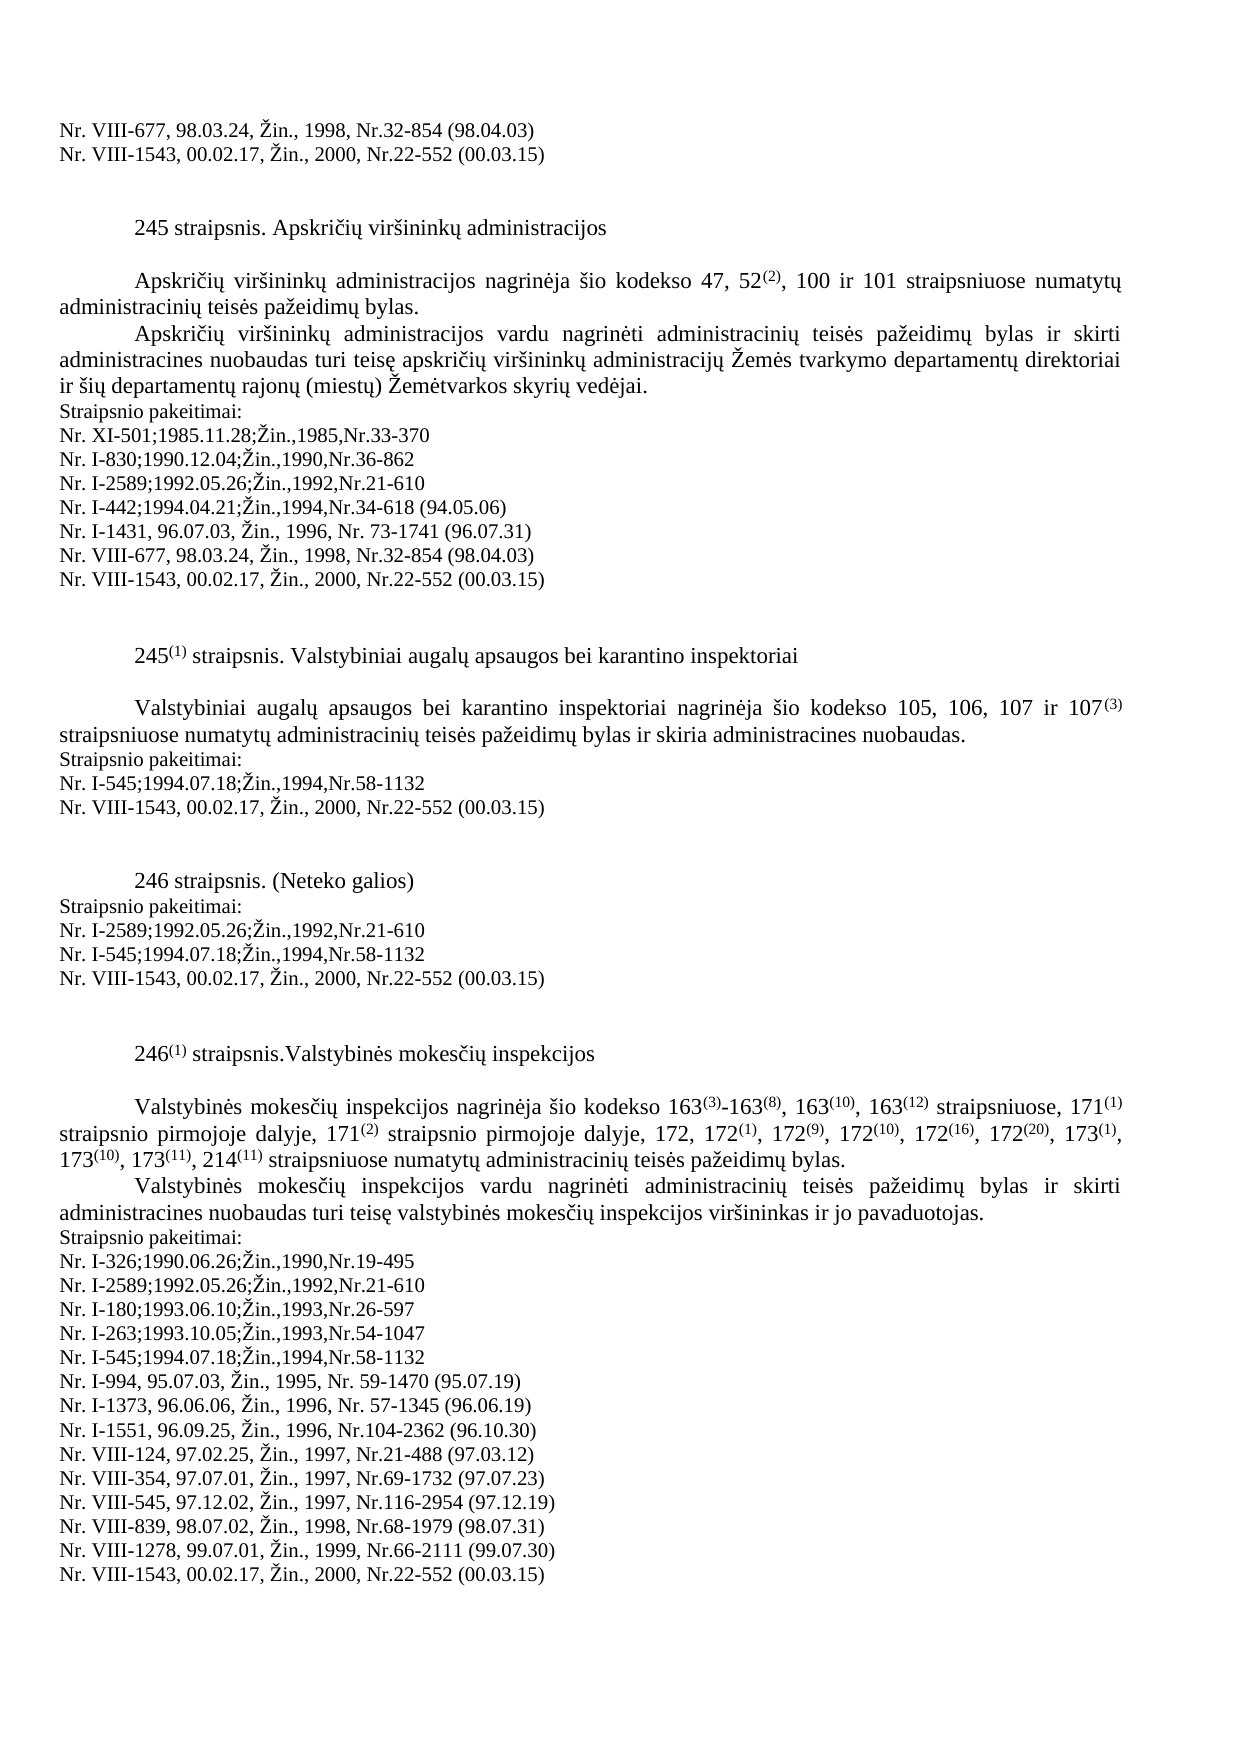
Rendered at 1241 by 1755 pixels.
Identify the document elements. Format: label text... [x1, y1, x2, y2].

text Valstybinės mokesčių inspekcijos vardu nagrinėti administracinių teisės pažeidimų bylas ir skirti administracines nuobaudas turi teisę valstybinės mokesčių inspekcijos viršininkas ir jo pavaduotojas. [59, 1172, 1122, 1225]
text Straipsnio pakeitimai: [59, 894, 1122, 918]
text Nr. I-442;1994.04.21;Žin.,1994,Nr.34-618 (94.05.06) [59, 495, 1122, 519]
text 245 straipsnis. Apskričių viršininkų administracijos [59, 214, 1122, 241]
text 246 straipsnis. (Neteko galios) [59, 867, 1122, 894]
text 245(1) straipsnis. Valstybiniai augalų apsaugos bei karantino inspektoriai [59, 642, 1122, 668]
text 246(1) straipsnis.Valstybinės mokesčių inspekcijos [59, 1041, 1122, 1067]
text Nr. VIII-1543, 00.02.17, Žin., 2000, Nr.22-552 (00.03.15) [59, 142, 1122, 166]
text Nr. VIII-545, 97.12.02, Žin., 1997, Nr.116-2954 (97.12.19) [59, 1490, 1122, 1514]
text Nr. I-326;1990.06.26;Žin.,1990,Nr.19-495 [59, 1249, 1122, 1273]
text Valstybiniai augalų apsaugos bei karantino inspektoriai nagrinėja šio kodekso 105, 106, 107 ir 107(3) straipsniuose numatytų administracinių teisės pažeidimų bylas ir skiria administracines nuobaudas. [59, 694, 1122, 747]
text Straipsnio pakeitimai: [59, 399, 1122, 423]
text Nr. VIII-124, 97.02.25, Žin., 1997, Nr.21-488 (97.03.12) [59, 1442, 1122, 1466]
text Valstybinės mokesčių inspekcijos nagrinėja šio kodekso 163(3)-163(8), 163(10), 163(12) straipsniuose, 171(1) straipsnio pirmojoje dalyje, 171(2) straipsnio pirmojoje dalyje, 172, 172(1), 172(9), 172(10), 172(16), 172(20), 173(1), 173(10), 173(11), 214(11) straipsniuose numatytų administracinių teisės pažeidimų bylas. [59, 1093, 1122, 1172]
text Nr. I-1431, 96.07.03, Žin., 1996, Nr. 73-1741 (96.07.31) [59, 519, 1122, 543]
text Nr. I-2589;1992.05.26;Žin.,1992,Nr.21-610 [59, 471, 1122, 495]
text Nr. I-263;1993.10.05;Žin.,1993,Nr.54-1047 [59, 1321, 1122, 1345]
text Apskričių viršininkų administracijos vardu nagrinėti administracinių teisės pažeidimų bylas ir skirti administracines nuobaudas turi teisę apskričių viršininkų administracijų Žemės tvarkymo departamentų direktoriai ir šių departamentų rajonų (miestų) Žemėtvarkos skyrių vedėjai. [59, 320, 1122, 399]
text Nr. I-1551, 96.09.25, Žin., 1996, Nr.104-2362 (96.10.30) [59, 1417, 1122, 1442]
text Nr. VIII-1543, 00.02.17, Žin., 2000, Nr.22-552 (00.03.15) [59, 966, 1122, 990]
text Nr. I-1373, 96.06.06, Žin., 1996, Nr. 57-1345 (96.06.19) [59, 1393, 1122, 1417]
text Nr. I-2589;1992.05.26;Žin.,1992,Nr.21-610 [59, 1273, 1122, 1297]
text Nr. I-545;1994.07.18;Žin.,1994,Nr.58-1132 [59, 771, 1122, 795]
text Nr. VIII-677, 98.03.24, Žin., 1998, Nr.32-854 (98.04.03) [59, 543, 1122, 567]
text Nr. I-830;1990.12.04;Žin.,1990,Nr.36-862 [59, 447, 1122, 471]
text Nr. VIII-677, 98.03.24, Žin., 1998, Nr.32-854 (98.04.03) [59, 118, 1122, 142]
text Nr. VIII-839, 98.07.02, Žin., 1998, Nr.68-1979 (98.07.31) [59, 1514, 1122, 1538]
text Nr. I-2589;1992.05.26;Žin.,1992,Nr.21-610 [59, 918, 1122, 942]
text Nr. VIII-1278, 99.07.01, Žin., 1999, Nr.66-2111 (99.07.30) [59, 1538, 1122, 1562]
text Nr. I-180;1993.06.10;Žin.,1993,Nr.26-597 [59, 1297, 1122, 1321]
text Nr. VIII-1543, 00.02.17, Žin., 2000, Nr.22-552 (00.03.15) [59, 567, 1122, 591]
text Nr. VIII-354, 97.07.01, Žin., 1997, Nr.69-1732 (97.07.23) [59, 1466, 1122, 1490]
text Nr. VIII-1543, 00.02.17, Žin., 2000, Nr.22-552 (00.03.15) [59, 1562, 1122, 1586]
text Straipsnio pakeitimai: [59, 747, 1122, 771]
text Nr. I-545;1994.07.18;Žin.,1994,Nr.58-1132 [59, 942, 1122, 966]
text Apskričių viršininkų administracijos nagrinėja šio kodekso 47, 52(2), 100 ir 101 straipsniuose numatytų administracinių teisės pažeidimų bylas. [59, 267, 1122, 320]
text Nr. XI-501;1985.11.28;Žin.,1985,Nr.33-370 [59, 423, 1122, 447]
text Nr. I-994, 95.07.03, Žin., 1995, Nr. 59-1470 (95.07.19) [59, 1369, 1122, 1393]
text Nr. I-545;1994.07.18;Žin.,1994,Nr.58-1132 [59, 1345, 1122, 1369]
text Straipsnio pakeitimai: [59, 1225, 1122, 1249]
text Nr. VIII-1543, 00.02.17, Žin., 2000, Nr.22-552 (00.03.15) [59, 795, 1122, 819]
